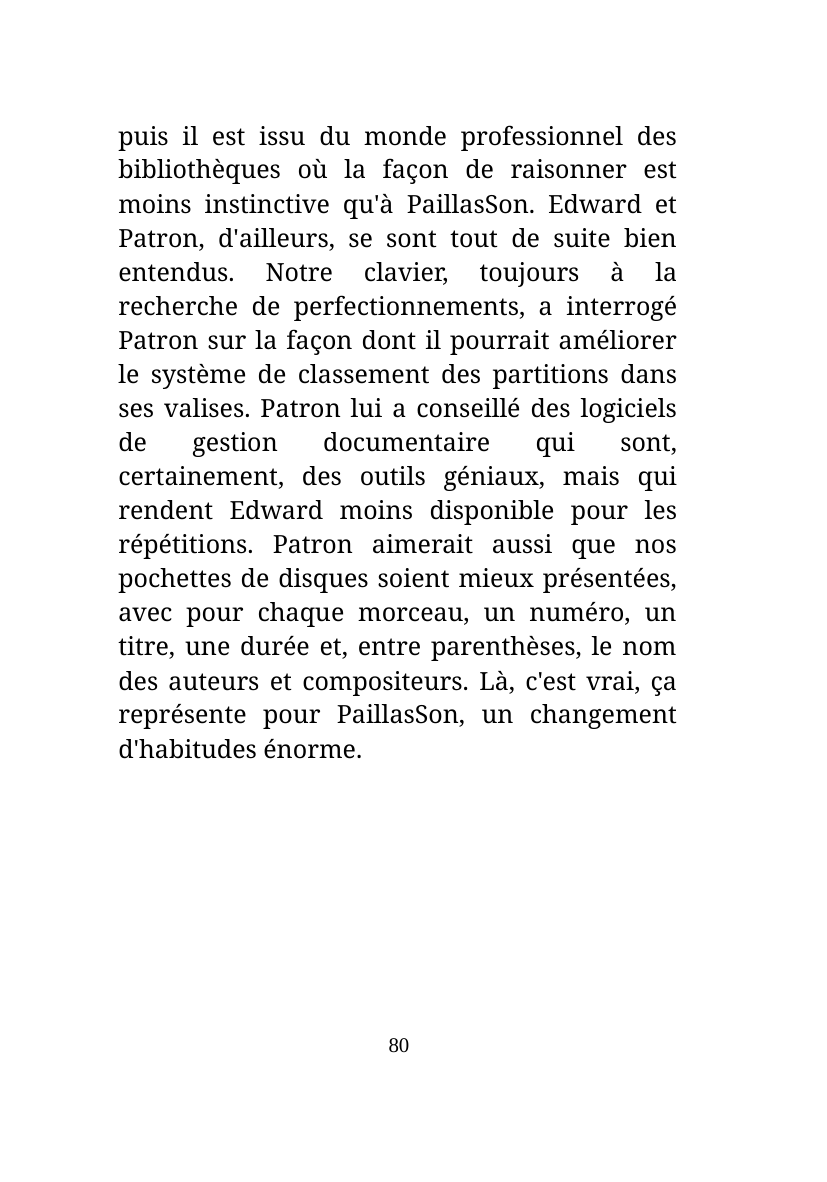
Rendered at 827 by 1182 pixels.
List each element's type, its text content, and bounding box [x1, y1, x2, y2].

text puis il est issu du monde professionnel des bibliothèques où la façon de raisonner est moins instinctive qu'à PaillasSon. Edward et Patron, d'ailleurs, se sont tout de suite bien entendus. Notre clavier, toujours à la recherche de perfectionnements, a interrogé Patron sur la façon dont il pourrait améliorer le système de classement des partitions dans ses valises. Patron lui a conseillé des logiciels de gestion documentaire qui sont, certainement, des outils géniaux, mais qui rendent Edward moins disponible pour les répétitions. Patron aimerait aussi que nos pochettes de disques soient mieux présentées, avec pour chaque morceau, un numéro, un titre, une durée et, entre parenthèses, le nom des auteurs et compositeurs. Là, c'est vrai, ça représente pour PaillasSon, un changement d'habitudes énorme. [118, 118, 677, 765]
